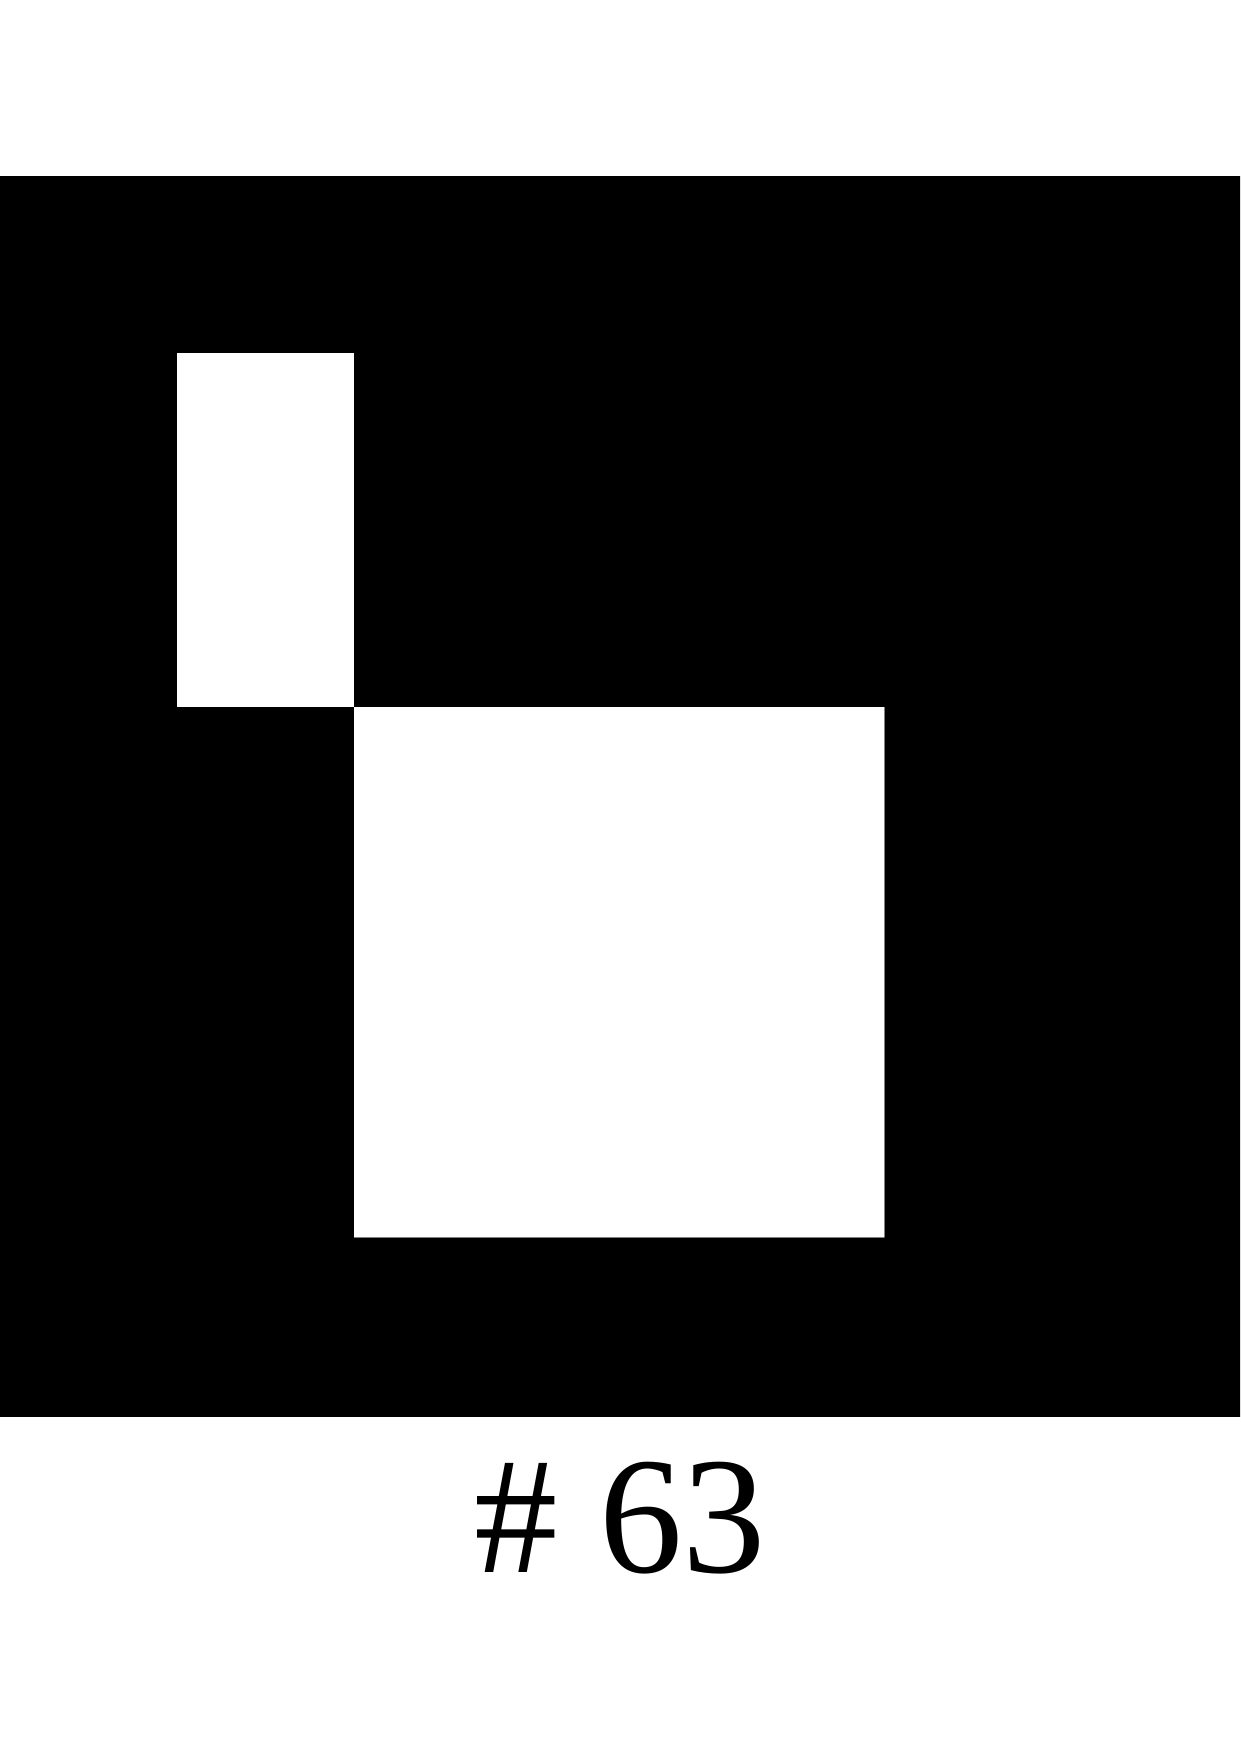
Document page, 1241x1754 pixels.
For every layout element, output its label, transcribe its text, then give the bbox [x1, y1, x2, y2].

picture [0, 176, 1241, 1417]
text # 63 [118, 1417, 1122, 1608]
